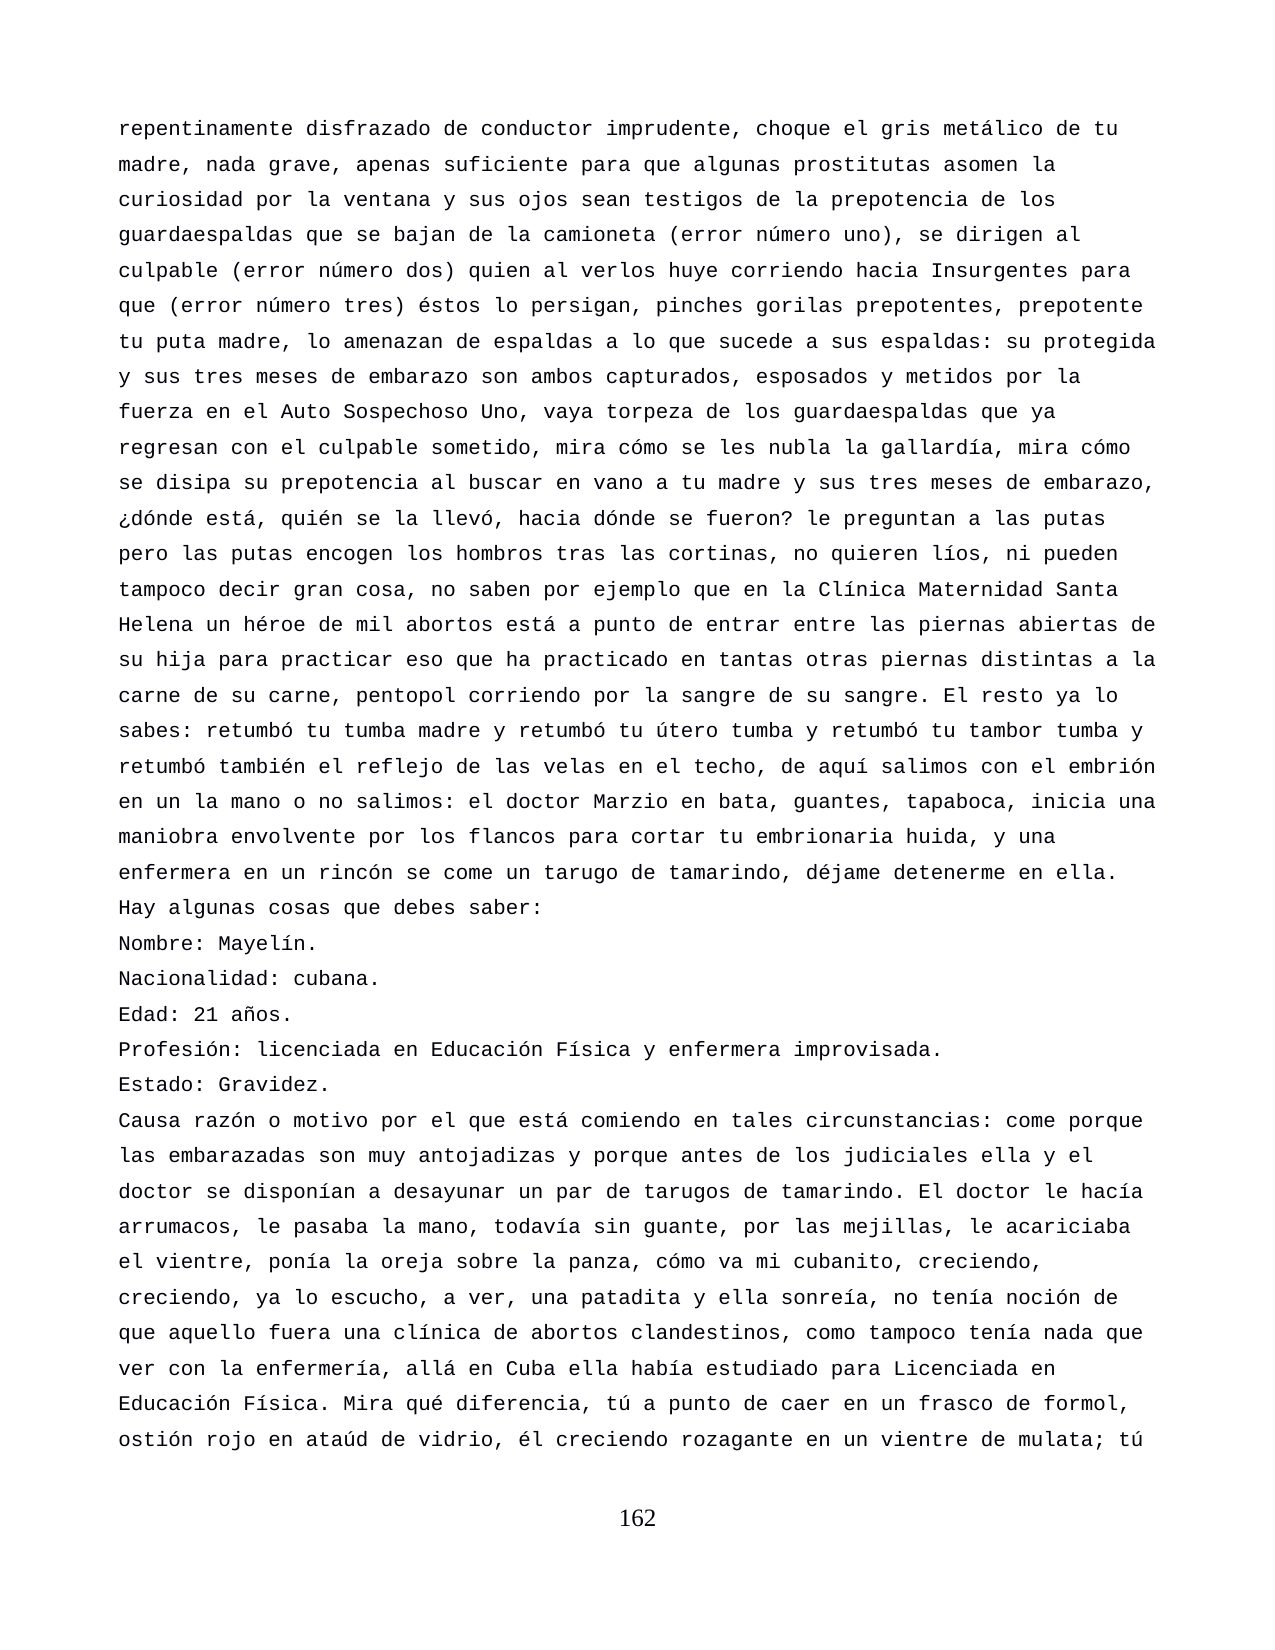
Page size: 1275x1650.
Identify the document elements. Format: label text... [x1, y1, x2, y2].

text Nombre: Mayelín. [118, 933, 1157, 956]
text Causa razón o motivo por el que está comiendo en tales circunstancias: come porque las embarazadas son muy antojadizas y porque antes de los judiciales ella y el doctor se disponían a desayunar un par de tarugos de tamarindo. El doctor le hacía arrumacos, le pasaba la mano, todavía sin guante, por las mejillas, le acariciaba el vientre, ponía la oreja sobre la panza, cómo va mi cubanito, creciendo, creciendo, ya lo escucho, a ver, una patadita y ella sonreía, no tenía noción de que aquello fuera una clínica de abortos clandestinos, como tampoco tenía nada que ver con la enfermería, allá en Cuba ella había estudiado para Licenciada en Educación Física. Mira qué diferencia, tú a punto de caer en un frasco de formol, ostión rojo en ataúd de vidrio, él creciendo rozagante en un vientre de mulata; tú [118, 1110, 1157, 1452]
text Estado: Gravidez. [118, 1074, 1157, 1098]
text Nacionalidad: cubana. [118, 968, 1157, 992]
text Edad: 21 años. [118, 1003, 1157, 1027]
text Profesión: licenciada en Educación Física y enfermera improvisada. [118, 1039, 1157, 1063]
text repentinamente disfrazado de conductor imprudente, choque el gris metálico de tu madre, nada grave, apenas suficiente para que algunas prostitutas asomen la curiosidad por la ventana y sus ojos sean testigos de la prepotencia de los guardaespaldas que se bajan de la camioneta (error número uno), se dirigen al culpable (error número dos) quien al verlos huye corriendo hacia Insurgentes para que (error número tres) éstos lo persigan, pinches gorilas prepotentes, prepotente tu puta madre, lo amenazan de espaldas a lo que sucede a sus espaldas: su protegida y sus tres meses de embarazo son ambos capturados, esposados y metidos por la fuerza en el Auto Sospechoso Uno, vaya torpeza de los guardaespaldas que ya regresan con el culpable sometido, mira cómo se les nubla la gallardía, mira cómo se disipa su prepotencia al buscar en vano a tu madre y sus tres meses de embarazo, ¿dónde está, quién se la llevó, hacia dónde se fueron? le preguntan a las putas pero las putas encogen los hombros tras las cortinas, no quieren líos, ni pueden tampoco decir gran cosa, no saben por ejemplo que en la Clínica Maternidad Santa Helena un héroe de mil abortos está a punto de entrar entre las piernas abiertas de su hija para practicar eso que ha practicado en tantas otras piernas distintas a la carne de su carne, pentopol corriendo por la sangre de su sangre. El resto ya lo sabes: retumbó tu tumba madre y retumbó tu útero tumba y retumbó tu tambor tumba y retumbó también el reflejo de las velas en el techo, de aquí salimos con el embrión en un la mano o no salimos: el doctor Marzio en bata, guantes, tapaboca, inicia una maniobra envolvente por los flancos para cortar tu embrionaria huida, y una enfermera en un rincón se come un tarugo de tamarindo, déjame detenerme en ella. Hay algunas cosas que debes saber: [118, 118, 1157, 921]
